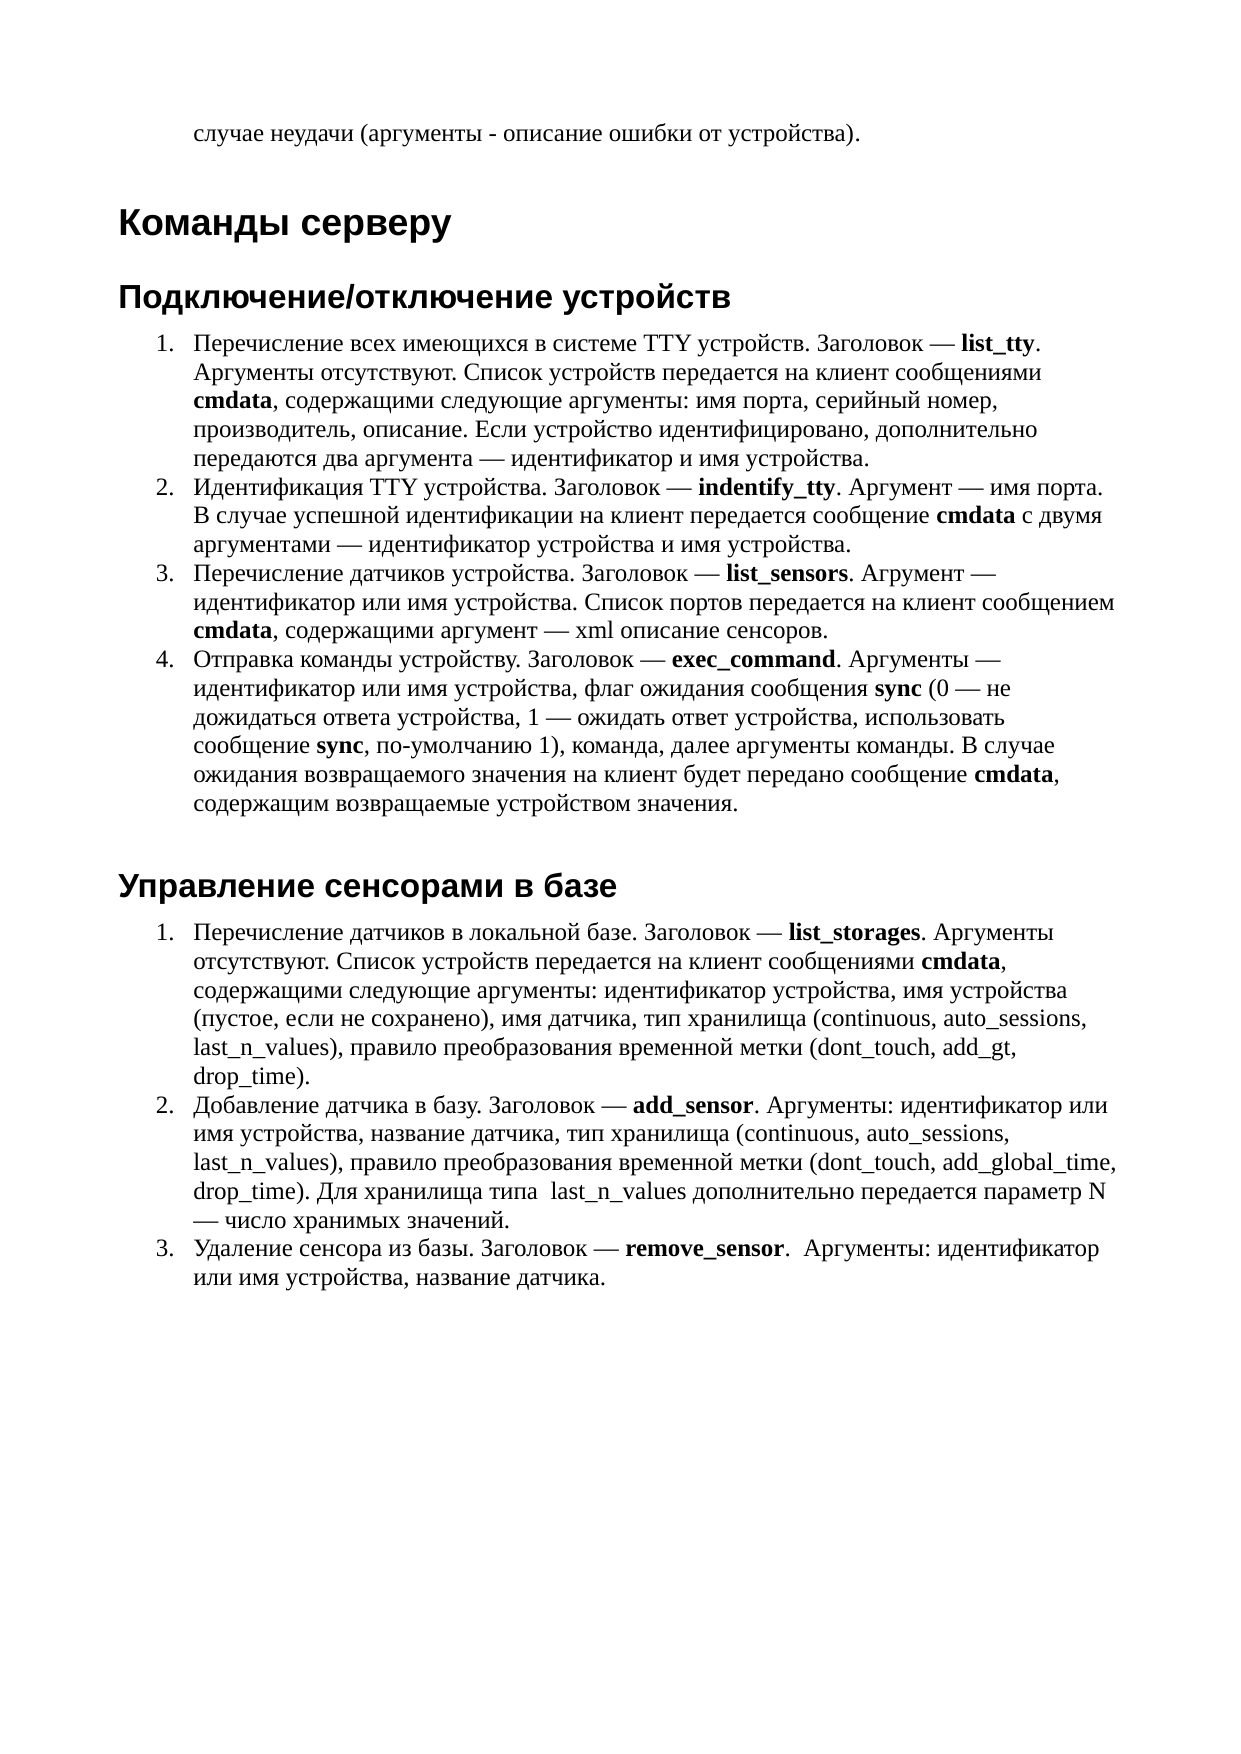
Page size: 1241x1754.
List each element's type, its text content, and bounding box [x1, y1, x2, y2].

list Перечисление датчиков в локальной базе. Заголовок — list_storages. Аргументы отсутствуют. Список устройств передается на клиент сообщениями cmdata, содержащими следующие аргументы: идентификатор устройства, имя устройства (пустое, если не сохранено), имя датчика, тип хранилища (continuous, auto_sessions, last_n_values), правило преобразования временной метки (dont_touch, add_gt, drop_time). [156, 917, 1122, 1090]
list случае неудачи (аргументы - описание ошибки от устройства). [156, 118, 1122, 147]
subtitle Подключение/отключение устройств [118, 277, 1122, 316]
subtitle Команды серверу [118, 201, 1122, 244]
list Идентификация TTY устройства. Заголовок — indentify_tty. Аргумент — имя порта. В случае успешной идентификации на клиент передается сообщение cmdata с двумя аргументами — идентификатор устройства и имя устройства. [156, 472, 1122, 558]
subtitle Управление сенсорами в базе [118, 866, 1122, 905]
list Удаление сенсора из базы. Заголовок — remove_sensor. Аргументы: идентификатор или имя устройства, название датчика. [156, 1233, 1122, 1291]
list Перечисление датчиков устройства. Заголовок — list_sensors. Агрумент — идентификатор или имя устройства. Список портов передается на клиент сообщением cmdata, содержащими аргумент — xml описание сенсоров. [156, 558, 1122, 644]
list Отправка команды устройству. Заголовок — exec_command. Аргументы — идентификатор или имя устройства, флаг ожидания сообщения sync (0 — не дожидаться ответа устройства, 1 — ожидать ответ устройства, использовать сообщение sync, по-умолчанию 1), команда, далее аргументы команды. В случае ожидания возвращаемого значения на клиент будет передано сообщение cmdata, содержащим возвращаемые устройством значения. [156, 644, 1122, 817]
list Добавление датчика в базу. Заголовок — add_sensor. Аргументы: идентификатор или имя устройства, название датчика, тип хранилища (continuous, auto_sessions, last_n_values), правило преобразования временной метки (dont_touch, add_global_time, drop_time). Для хранилища типа last_n_values дополнительно передается параметр N — число хранимых значений. [156, 1090, 1122, 1233]
list Перечисление всех имеющихся в системе TTY устройств. Заголовок — list_tty. Аргументы отсутствуют. Список устройств передается на клиент сообщениями cmdata, содержащими следующие аргументы: имя порта, серийный номер, производитель, описание. Если устройство идентифицировано, дополнительно передаются два аргумента — идентификатор и имя устройства. [156, 328, 1122, 472]
